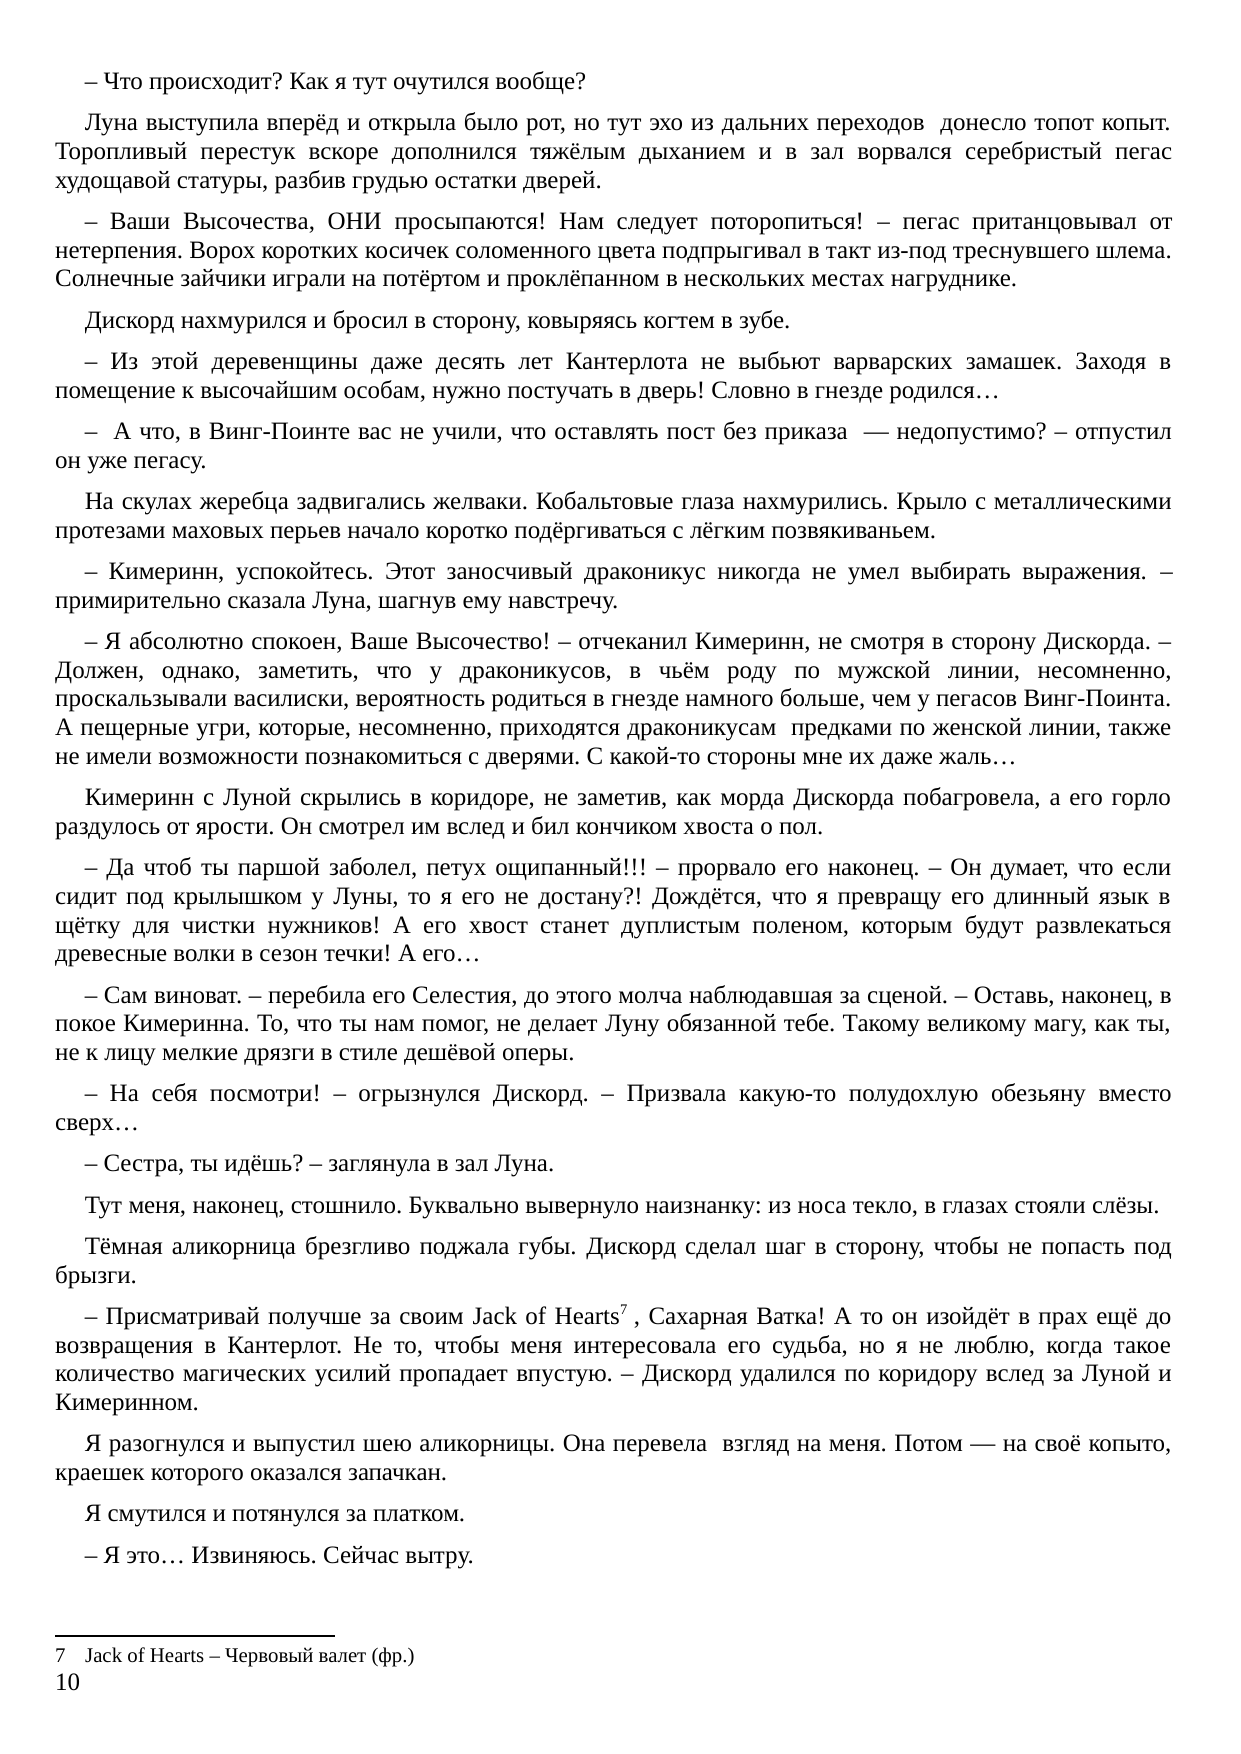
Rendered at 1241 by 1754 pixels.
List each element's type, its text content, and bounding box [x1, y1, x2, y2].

text – Из этой деревенщины даже десять лет Кантерлота не выбьют варварских замашек. Заходя в помещение к высочайшим особам, нужно постучать в дверь! Словно в гнезде родился… [55, 346, 1173, 403]
text – Что происходит? Как я тут очутился вообще? [55, 66, 1173, 95]
text Луна выступила вперёд и открыла было рот, но тут эхо из дальних переходов донесло топот копыт. Торопливый перестук вскоре дополнился тяжёлым дыханием и в зал ворвался серебристый пегас худощавой статуры, разбив грудью остатки дверей. [55, 107, 1173, 193]
text – Присматривай получше за своим Jack of Hearts , Сахарная Ватка! А то он изойдёт в прах ещё до возвращения в Кантерлот. Не то, чтобы меня интересовала его судьба, но я не люблю, когда такое количество магических усилий пропадает впустую. – Дискорд удалился по коридору вслед за Луной и Кимеринном. [55, 1301, 1173, 1416]
text – Я абсолютно спокоен, Ваше Высочество! – отчеканил Кимеринн, не смотря в сторону Дискорда. – Должен, однако, заметить, что у драконикусов, в чьём роду по мужской линии, несомненно, проскальзывали василиски, вероятность родиться в гнезде намного больше, чем у пегасов Винг-Поинта. А пещерные угри, которые, несомненно, приходятся драконикусам предками по женской линии, также не имели возможности познакомиться с дверями. С какой-то стороны мне их даже жаль… [55, 626, 1173, 770]
text – Ваши Высочества, ОНИ просыпаются! Нам следует поторопиться! – пегас пританцовывал от нетерпения. Ворох коротких косичек соломенного цвета подпрыгивал в такт из-под треснувшего шлема. Солнечные зайчики играли на потёртом и проклёпанном в нескольких местах нагруднике. [55, 206, 1173, 292]
text Кимеринн с Луной скрылись в коридоре, не заметив, как морда Дискорда побагровела, а его горло раздулось от ярости. Он смотрел им вслед и бил кончиком хвоста о пол. [55, 782, 1173, 840]
text Я смутился и потянулся за платком. [55, 1498, 1173, 1527]
text – Да чтоб ты паршой заболел, петух ощипанный!!! – прорвало его наконец. – Он думает, что если сидит под крылышком у Луны, то я его не достану?! Дождётся, что я превращу его длинный язык в щётку для чистки нужников! А его хвост станет дуплистым поленом, которым будут развлекаться древесные волки в сезон течки! А его… [55, 852, 1173, 967]
text – Я это… Извиняюсь. Сейчас вытру. [55, 1540, 1173, 1568]
text Тут меня, наконец, стошнило. Буквально вывернуло наизнанку: из носа текло, в глазах стояли слёзы. [55, 1190, 1173, 1218]
text Jack of Hearts – Червовый валет (фр.) [55, 1642, 1173, 1667]
text Дискорд нахмурился и бросил в сторону, ковыряясь когтем в зубе. [55, 305, 1173, 333]
text – На себя посмотри! – огрызнулся Дискорд. – Призвала какую-то полудохлую обезьяну вместо сверх… [55, 1078, 1173, 1136]
text На скулах жеребца задвигались желваки. Кобальтовые глаза нахмурились. Крыло с металлическими протезами маховых перьев начало коротко подёргиваться с лёгким позвякиваньем. [55, 486, 1173, 543]
text – Сам виноват. – перебила его Селестия, до этого молча наблюдавшая за сценой. – Оставь, наконец, в покое Кимеринна. То, что ты нам помог, не делает Луну обязанной тебе. Такому великому магу, как ты, не к лицу мелкие дрязги в стиле дешёвой оперы. [55, 980, 1173, 1066]
text – Кимеринн, успокойтесь. Этот заносчивый драконикус никогда не умел выбирать выражения. – примирительно сказала Луна, шагнув ему навстречу. [55, 556, 1173, 613]
text – Сестра, ты идёшь? – заглянула в зал Луна. [55, 1148, 1173, 1177]
text Тёмная аликорница брезгливо поджала губы. Дискорд сделал шаг в сторону, чтобы не попасть под брызги. [55, 1231, 1173, 1288]
text – А что, в Винг-Поинте вас не учили, что оставлять пост без приказа — недопустимо? – отпустил он уже пегасу. [55, 416, 1173, 473]
text Я разогнулся и выпустил шею аликорницы. Она перевела взгляд на меня. Потом — на своё копыто, краешек которого оказался запачкан. [55, 1428, 1173, 1486]
